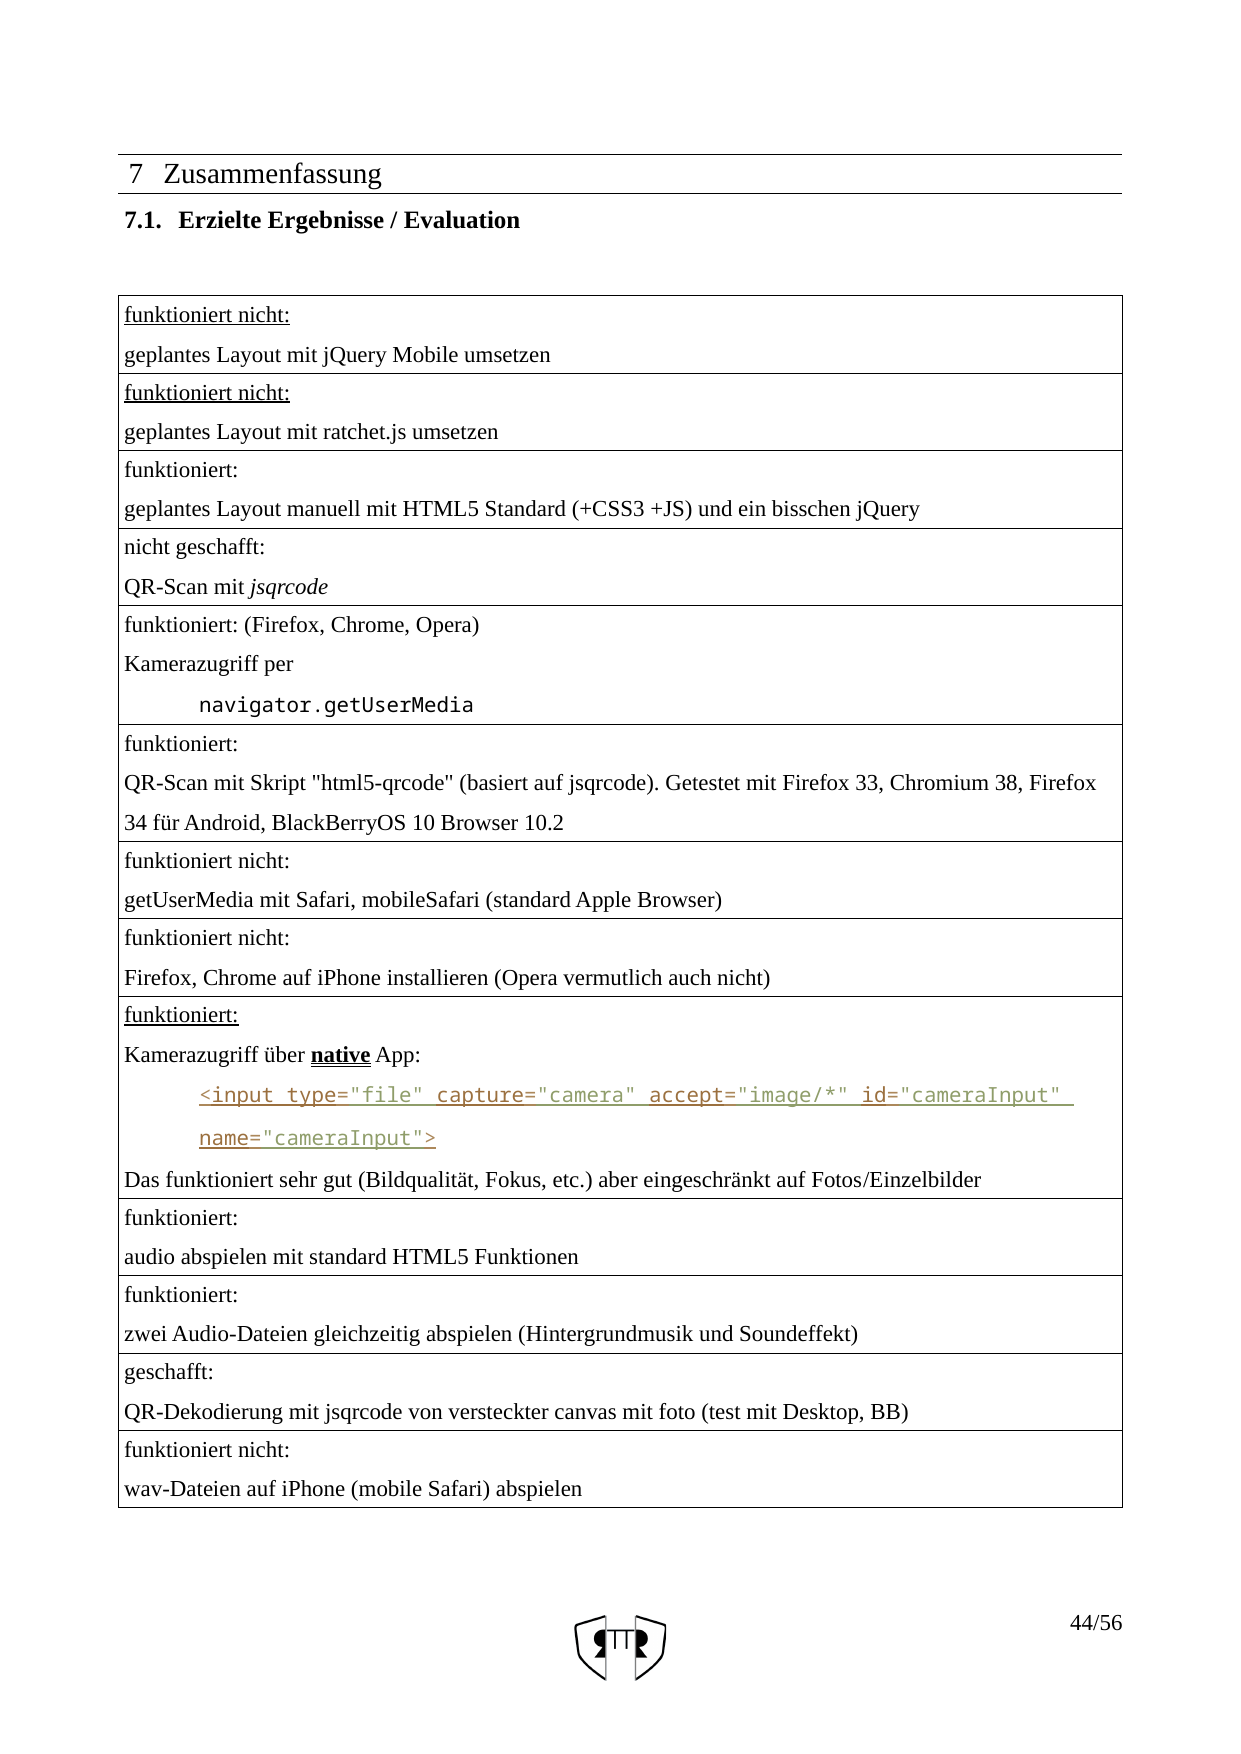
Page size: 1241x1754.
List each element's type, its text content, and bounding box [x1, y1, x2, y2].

picture [574, 1615, 667, 1681]
table_header funktioniert nicht: geplantes Layout mit jQuery Mobile umsetzen [119, 296, 1122, 373]
table_cell funktioniert nicht: wav-Dateien auf iPhone (mobile Safari) abspielen [119, 1431, 1122, 1507]
table_cell funktioniert: Kamerazugriff über native App: <input type="file" capture="camera" accept="image/*" id="cameraInput" name="cameraInput"> Das funktioniert sehr gut (Bildqualität, Fokus, etc.) aber eingeschränkt auf Fotos/Einzelbilder [119, 997, 1122, 1198]
table_cell funktioniert: QR-Scan mit Skript "html5-qrcode" (basiert auf jsqrcode). Getestet mit Firefox 33, Chromium 38, Firefox 34 für Android, BlackBerryOS 10 Browser 10.2 [119, 725, 1122, 841]
table_cell funktioniert nicht: getUserMedia mit Safari, mobileSafari (standard Apple Browser) [119, 842, 1122, 918]
table_cell funktioniert: (Firefox, Chrome, Opera) Kamerazugriff per navigator.getUserMedia [119, 606, 1122, 724]
subtitle Erzielte Ergebnisse / Evaluation [124, 205, 1122, 234]
table_cell funktioniert: geplantes Layout manuell mit HTML5 Standard (+CSS3 +JS) und ein bisschen jQuery [119, 451, 1122, 528]
table_cell funktioniert nicht: Firefox, Chrome auf iPhone installieren (Opera vermutlich auch nicht) [119, 919, 1122, 996]
table_cell funktioniert: audio abspielen mit standard HTML5 Funktionen [119, 1199, 1122, 1275]
subtitle Zusammenfassung [118, 155, 1122, 193]
table_cell funktioniert nicht: geplantes Layout mit ratchet.js umsetzen [119, 374, 1122, 450]
table_cell funktioniert: zwei Audio-Dateien gleichzeitig abspielen (Hintergrundmusik und Soundeffekt) [119, 1276, 1122, 1352]
table_cell geschafft: QR-Dekodierung mit jsqrcode von versteckter canvas mit foto (test mit Desktop, BB) [119, 1354, 1122, 1430]
table_cell nicht geschafft: QR-Scan mit jsqrcode [119, 529, 1122, 605]
